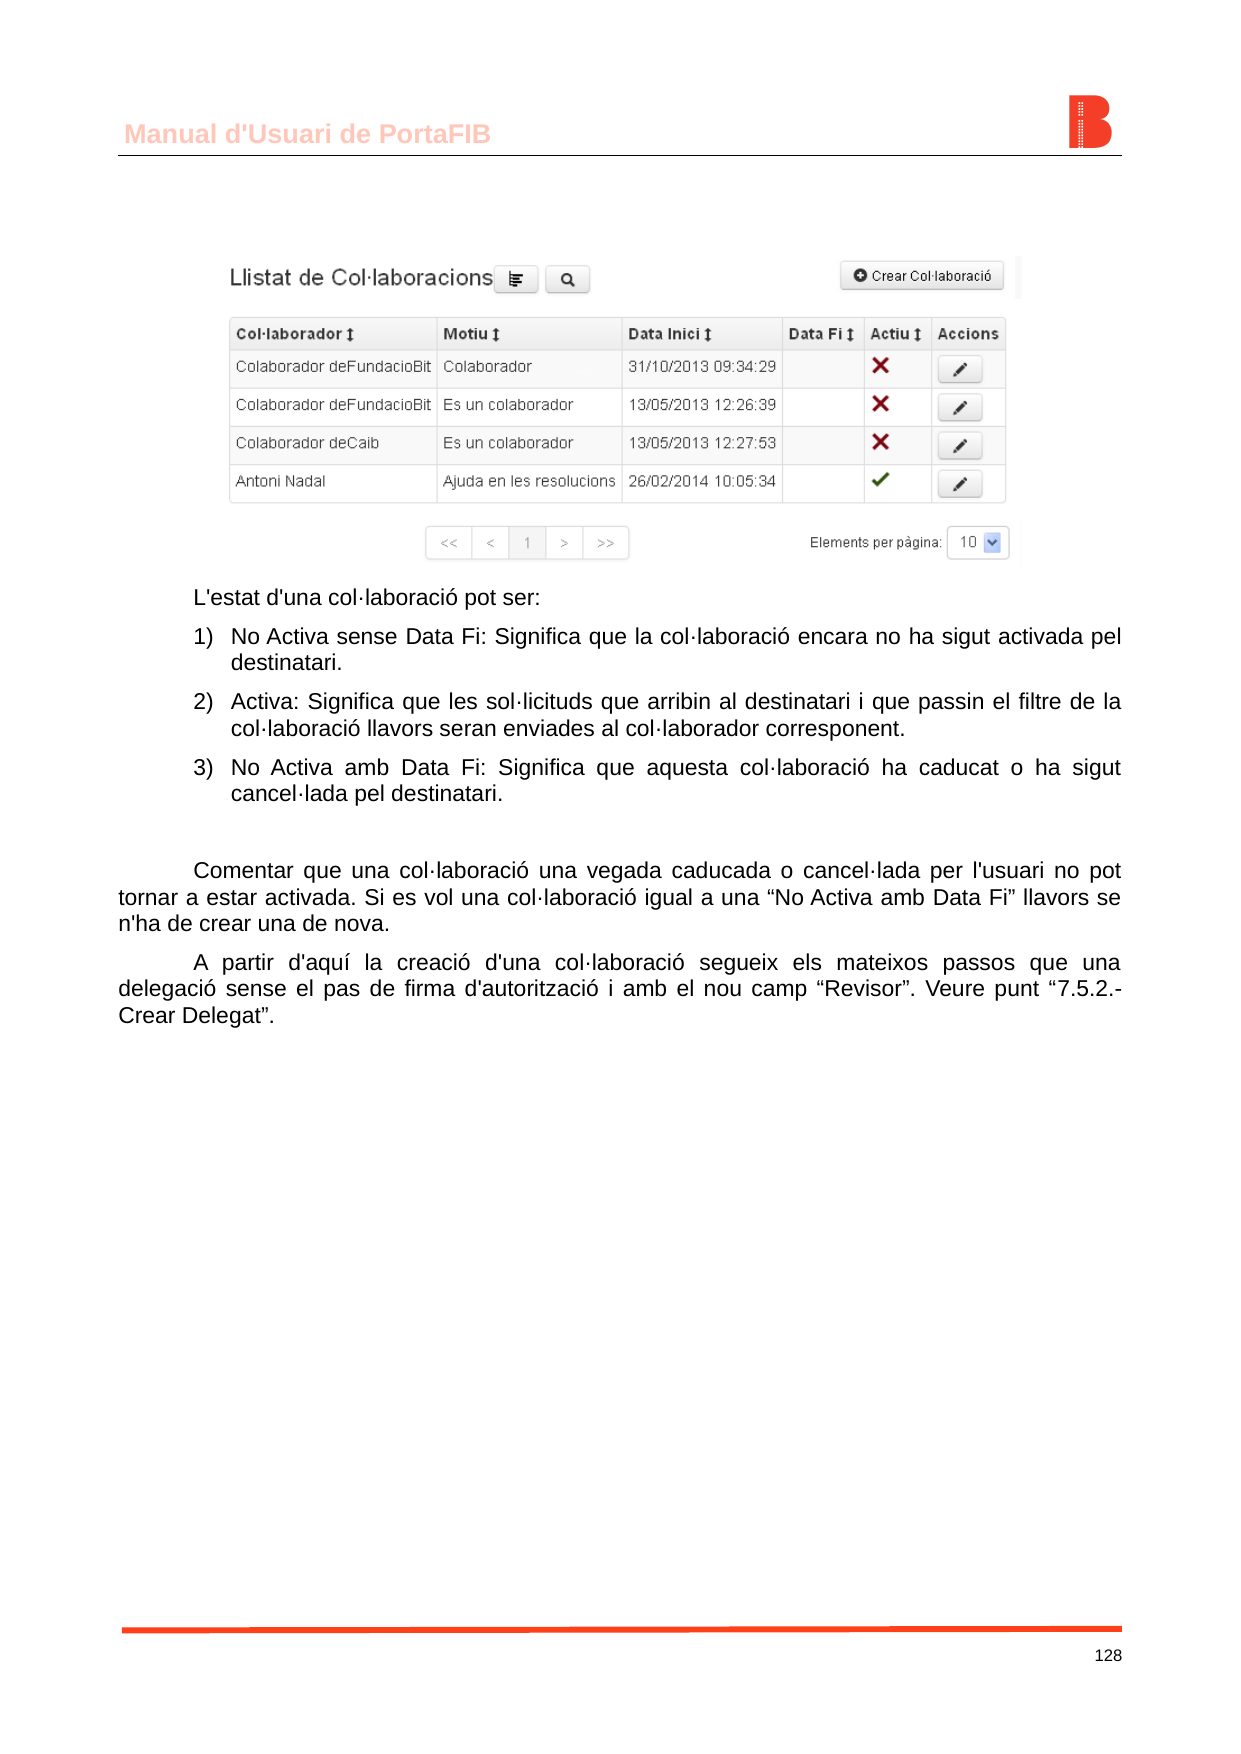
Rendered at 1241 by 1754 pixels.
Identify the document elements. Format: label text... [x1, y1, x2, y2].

list No Activa amb Data Fi: Significa que aquesta col·laboració ha caducat o ha sigut cancel·lada pel destinatari. [193, 753, 1122, 806]
list No Activa sense Data Fi: Significa que la col·laboració encara no ha sigut activada pel destinatari. [193, 623, 1122, 676]
picture [1063, 94, 1117, 150]
picture [219, 254, 1022, 572]
text L'estat d'una col·laboració pot ser: [118, 584, 1122, 611]
text Comentar que una col·laboració una vegada caducada o cancel·lada per l'usuari no pot tornar a estar activada. Si es vol una col·laboració igual a una “No Activa amb Data Fi” llavors se n'ha de crear una de nova. [118, 857, 1122, 937]
list Activa: Significa que les sol·licituds que arribin al destinatari i que passin el filtre de la col·laboració llavors seran enviades al col·laborador corresponent. [193, 688, 1122, 741]
text A partir d'aquí la creació d'una col·laboració segueix els mateixos passos que una delegació sense el pas de firma d'autorització i amb el nou camp “Revisor”. Veure punt “7.5.2.-Crear Delegat”. [118, 949, 1122, 1028]
